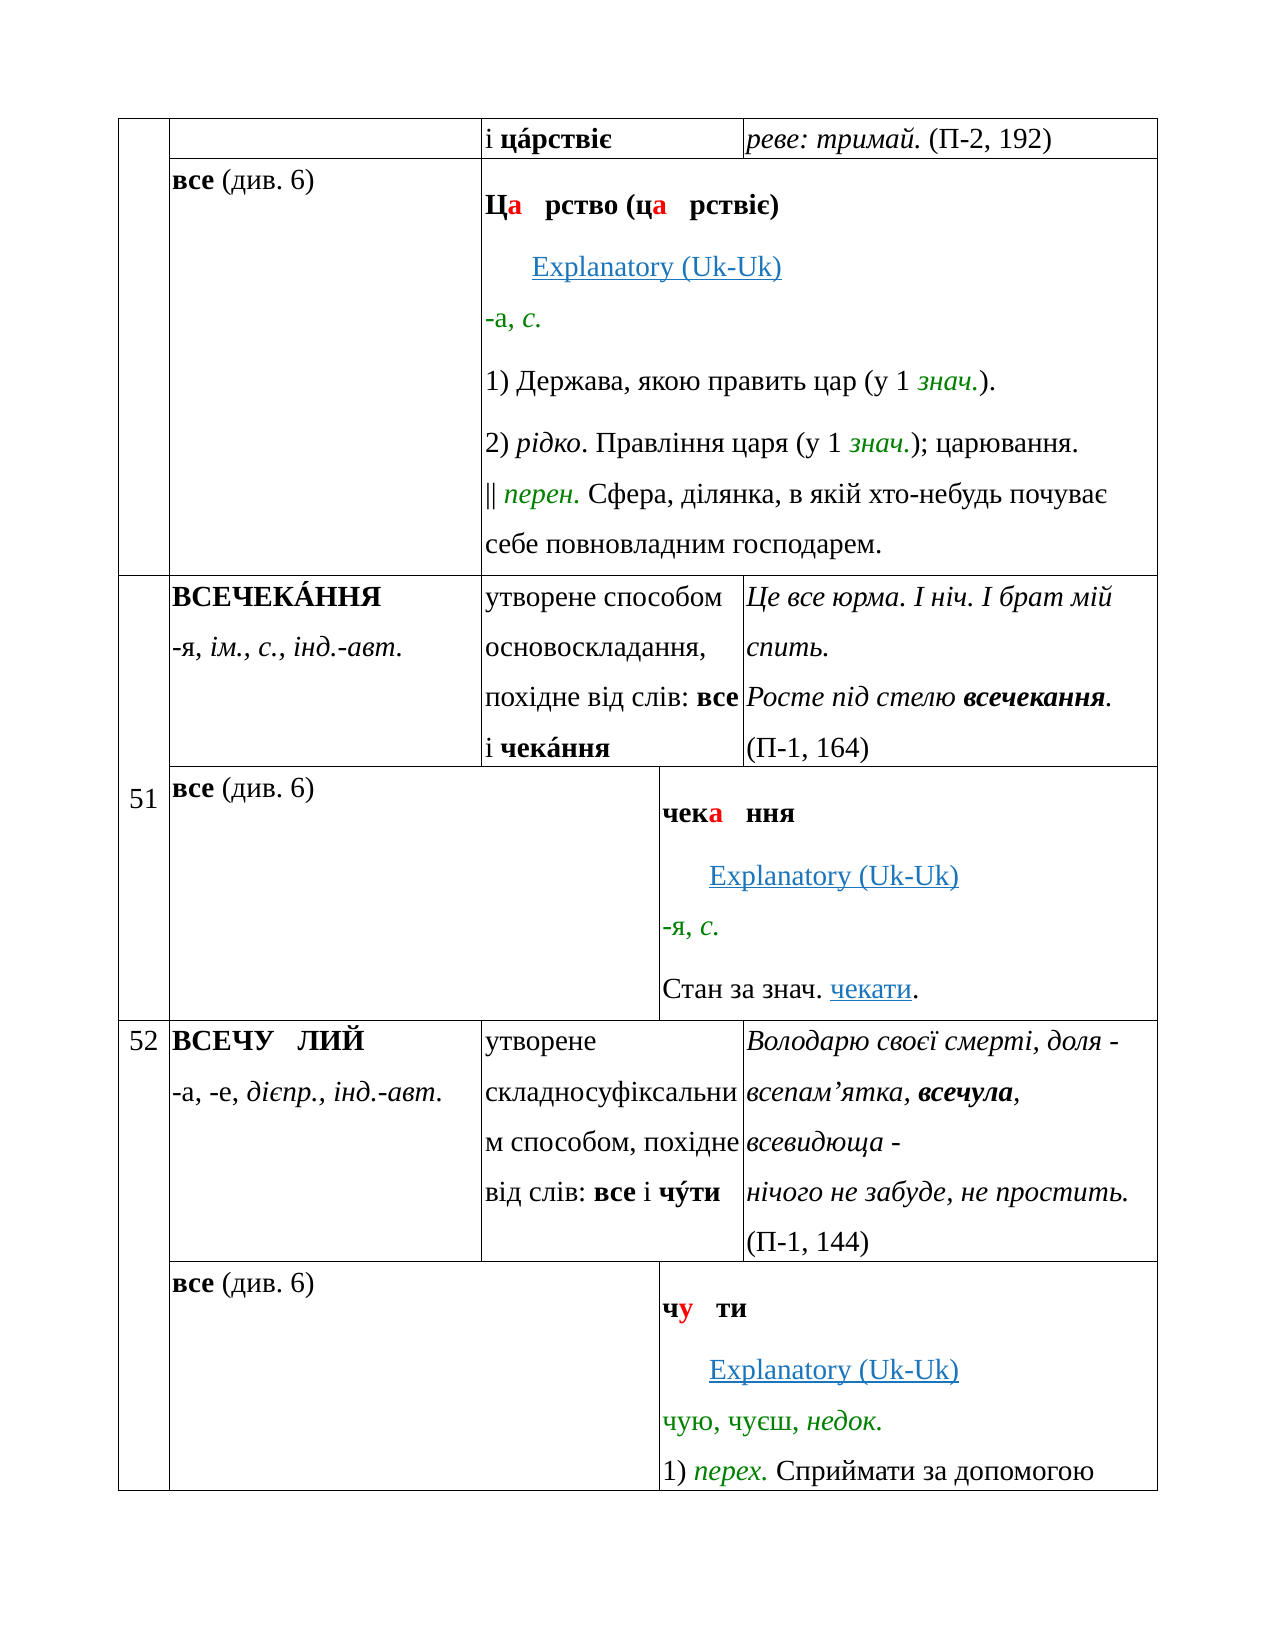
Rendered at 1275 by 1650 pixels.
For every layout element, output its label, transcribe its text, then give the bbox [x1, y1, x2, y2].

table_cell Царство (царствіє) Explanatory (Uk-Uk) -а, с. 1) Держава, якою править цар (у 1 знач.). 2) рідко. Правління царя (у 1 знач.); царювання. || перен. Сфера, ділянка, в якій хто-небудь почуває себе повновладним господарем. [482, 159, 1157, 575]
table_cell все (див. 6) [170, 159, 481, 575]
table_cell утворене складносуфіксальним способом, похідне від слів: все і чýти [482, 1021, 743, 1261]
table_cell все (див. 6) [170, 767, 659, 1020]
table_cell Це все юрма. І ніч. І брат мій спить. Росте під стелю всечекання. (П‑1, 164) [744, 576, 1157, 766]
table_cell 52 [119, 1021, 169, 1490]
table_cell чекання Explanatory (Uk-Uk) -я, с. Стан за знач. чекати. [660, 767, 1157, 1020]
table_cell Всечекáння -я, ім., с., інд.-авт. [170, 576, 481, 766]
table_cell 51 [119, 576, 169, 1020]
table_cell [170, 119, 481, 158]
table_cell Володарю своєї смерті, доля - всепам’ятка, всечула, всевидюща - нічого не забуде, не простить. (П‑1, 144) [744, 1021, 1157, 1261]
table_cell [119, 119, 169, 575]
table_cell чути Explanatory (Uk-Uk) чую, чуєш, недок. 1) перех. Сприймати за допомогою [660, 1262, 1157, 1490]
table_cell все (див. 6) [170, 1262, 659, 1490]
table_cell Всечулий -а, -е, дієпр., інд.-авт. [170, 1021, 481, 1261]
table_cell утворене способом основоскладання, похідне від слів: все і чекáння [482, 576, 743, 766]
table_cell і цáрствіє [482, 119, 743, 158]
table_cell реве: тримай. (П‑2, 192) [744, 119, 1157, 158]
